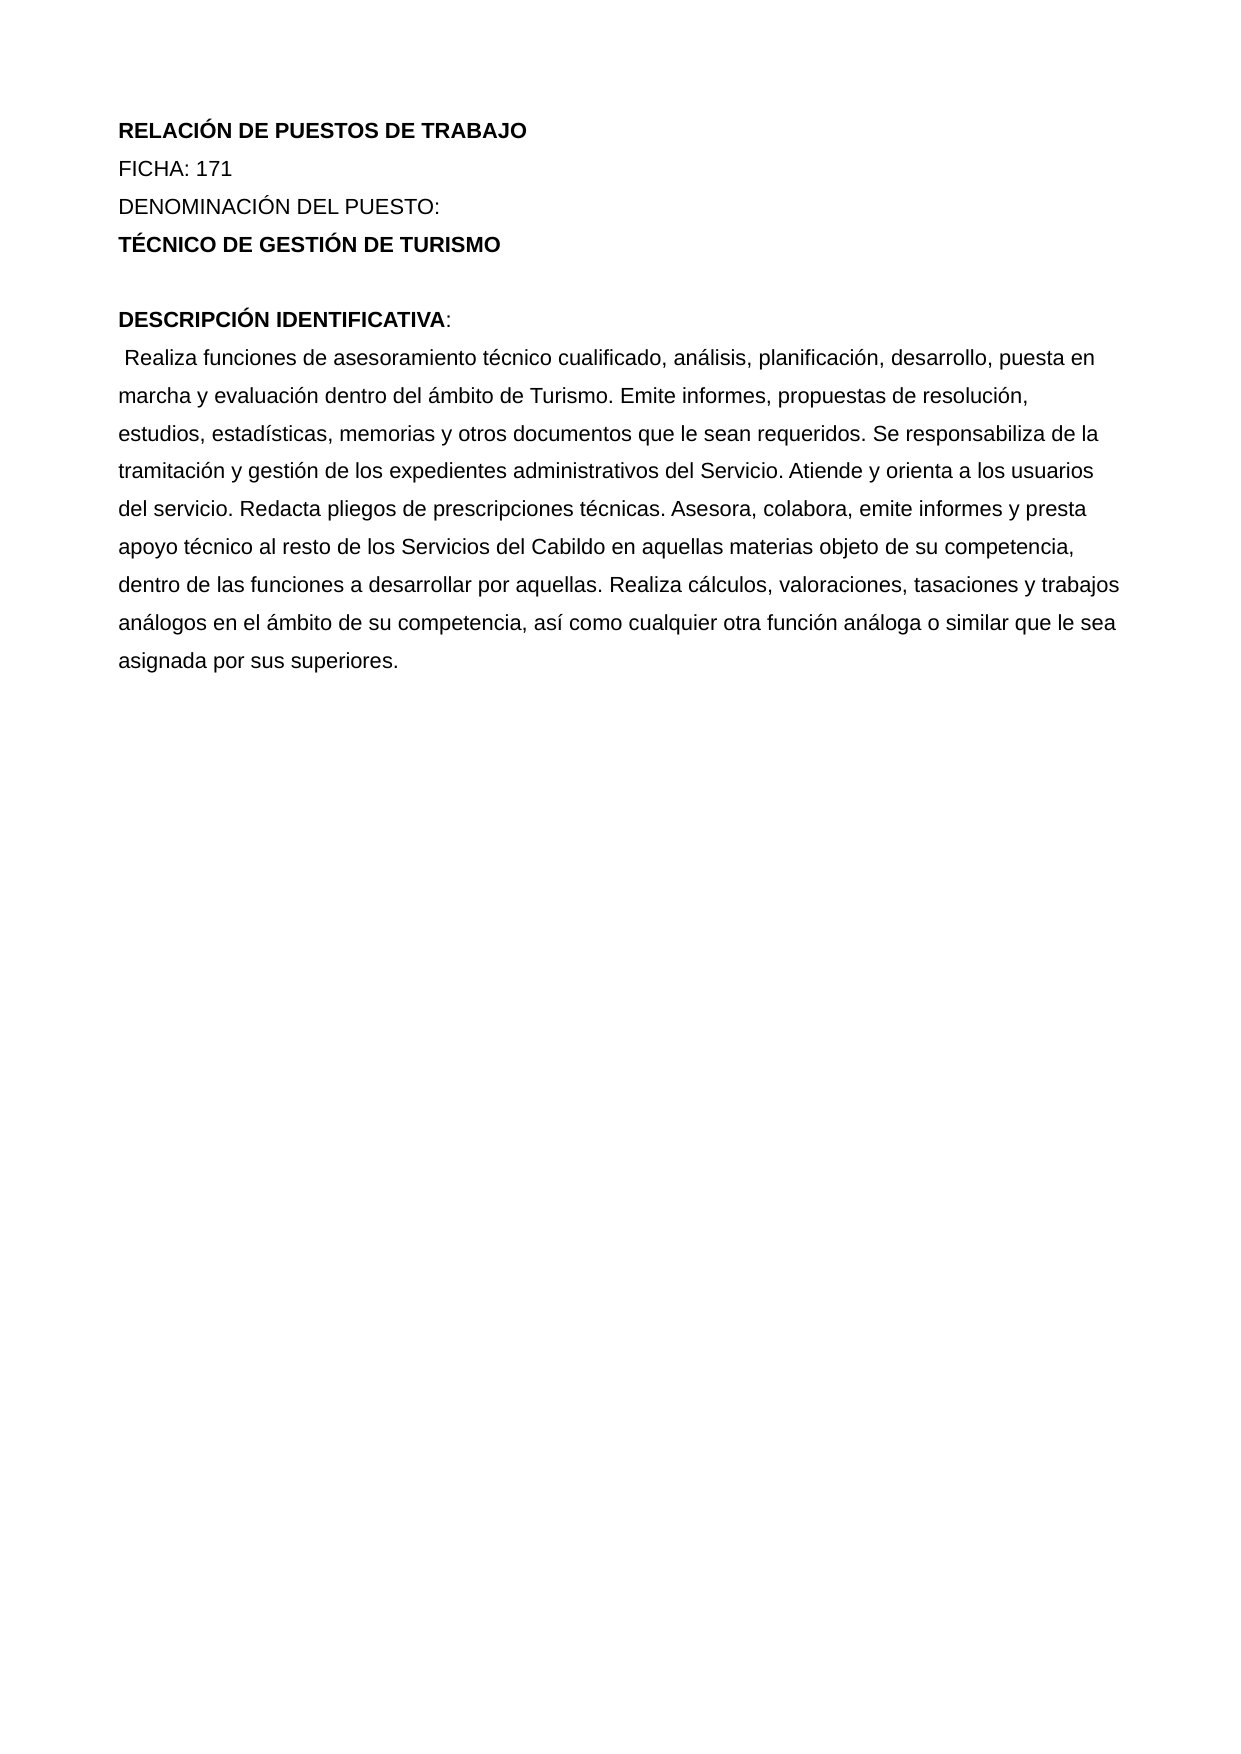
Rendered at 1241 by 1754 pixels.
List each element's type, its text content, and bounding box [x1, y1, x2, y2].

text Realiza funciones de asesoramiento técnico cualificado, análisis, planificación, desarrollo, puesta en marcha y evaluación dentro del ámbito de Turismo. Emite informes, propuestas de resolución, estudios, estadísticas, memorias y otros documentos que le sean requeridos. Se responsabiliza de la tramitación y gestión de los expedientes administrativos del Servicio. Atiende y orienta a los usuarios del servicio. Redacta pliegos de prescripciones técnicas. Asesora, colabora, emite informes y presta apoyo técnico al resto de los Servicios del Cabildo en aquellas materias objeto de su competencia, dentro de las funciones a desarrollar por aquellas. Realiza cálculos, valoraciones, tasaciones y trabajos análogos en el ámbito de su competencia, así como cualquier otra función análoga o similar que le sea asignada por sus superiores. [118, 345, 1122, 673]
text TÉCNICO DE GESTIÓN DE TURISMO [118, 232, 1122, 257]
text RELACIÓN DE PUESTOS DE TRABAJO [118, 118, 1122, 143]
text DESCRIPCIÓN IDENTIFICATIVA: [118, 307, 1122, 332]
text FICHA: 171 [118, 156, 1122, 181]
text DENOMINACIÓN DEL PUESTO: [118, 194, 1122, 219]
